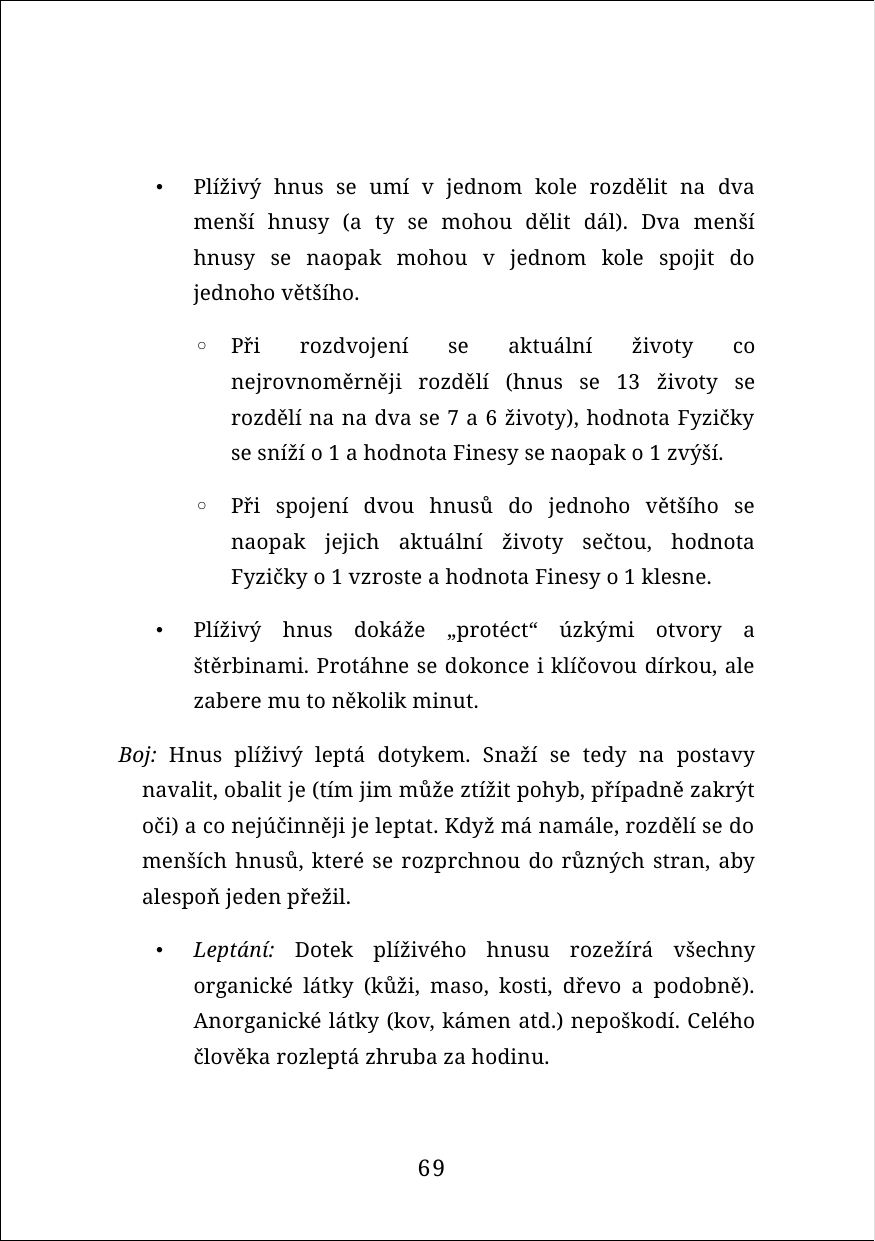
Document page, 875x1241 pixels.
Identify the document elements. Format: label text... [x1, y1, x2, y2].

list Plíživý hnus dokáže „protéct“ úzkými otvory a štěrbinami. Protáhne se dokonce i klíčovou dírkou, ale zabere mu to několik minut. [156, 616, 756, 715]
list Při spojení dvou hnusů do jednoho většího se naopak jejich aktuální životy sečtou, hodnota Fyzičky o 1 vzroste a hodnota Finesy o 1 klesne. [193, 491, 756, 591]
list Plíživý hnus se umí v jednom kole rozdělit na dva menší hnusy (a ty se mohou dělit dál). Dva menší hnusy se naopak mohou v jednom kole spojit do jednoho většího. [156, 172, 756, 307]
list Leptání: Dotek plíživého hnusu rozežírá všechny organické látky (kůži, maso, kosti, dřevo a podobně). Anorganické látky (kov, kámen atd.) nepoškodí. Celého člověka rozleptá zhruba za hodinu. [156, 935, 756, 1070]
list Při rozdvojení se aktuální životy co nejrovnoměrněji rozdělí (hnus se 13 životy se rozdělí na na dva se 7 a 6 životy), hodnota Fyzičky se sníží o 1 a hodnota Finesy se naopak o 1 zvýší. [193, 332, 756, 467]
text Boj: Hnus plíživý leptá dotykem. Snaží se tedy na postavy navalit, obalit je (tím jim může ztížit pohyb, případně zakrýt oči) a co nejúčinněji je leptat. Když má namále, rozdělí se do menších hnusů, které se rozprchnou do různých stran, aby alespoň jeden přežil. [118, 740, 756, 910]
